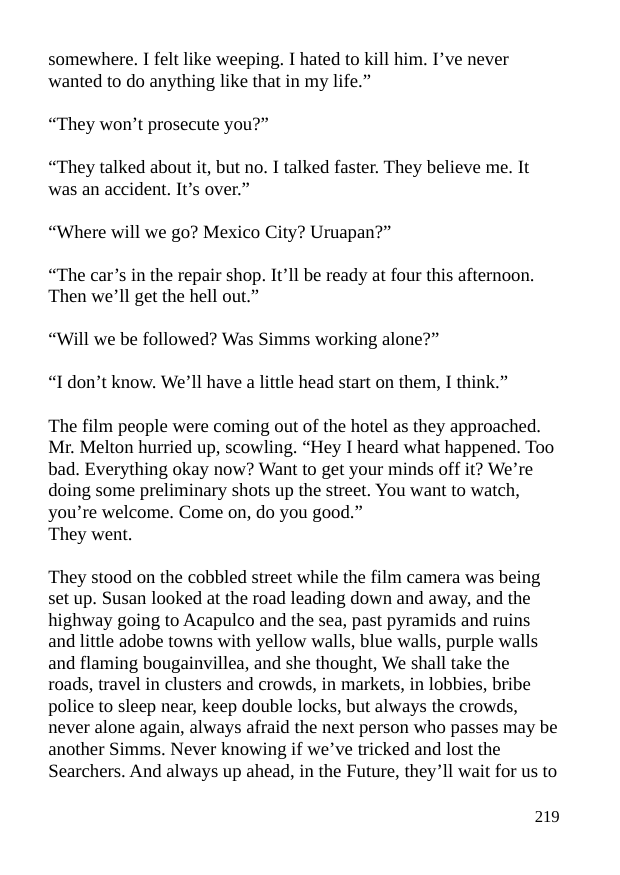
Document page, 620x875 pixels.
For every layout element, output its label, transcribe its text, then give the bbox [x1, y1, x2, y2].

text somewhere. I felt like weeping. I hated to kill him. I’ve never wanted to do anything like that in my life.” “They won’t prosecute you?” “They talked about it, but no. I talked faster. They believe me. It was an accident. It’s over.” “Where will we go? Mexico City? Uruapan?” “The car’s in the repair shop. It’ll be ready at four this afternoon. Then we’ll get the hell out.” “Will we be followed? Was Simms working alone?” “I don’t know. We’ll have a little head start on them, I think.” The film people were coming out of the hotel as they approached. Mr. Melton hurried up, scowling. “Hey I heard what happened. Too bad. Everything okay now? Want to get your minds off it? We’re doing some preliminary shots up the street. You want to watch, you’re welcome. Come on, do you good.” They went. They stood on the cobbled street while the film camera was being set up. Susan looked at the road leading down and away, and the highway going to Acapulco and the sea, past pyramids and ruins and little adobe towns with yellow walls, blue walls, purple walls and flaming bougainvillea, and she thought, We shall take the roads, travel in clusters and crowds, in markets, in lobbies, bribe police to sleep near, keep double locks, but always the crowds, never alone again, always afraid the next person who passes may be another Simms. Never knowing if we’ve tricked and lost the Searchers. And always up ahead, in the Future, they’ll wait for us to [48, 48, 559, 781]
